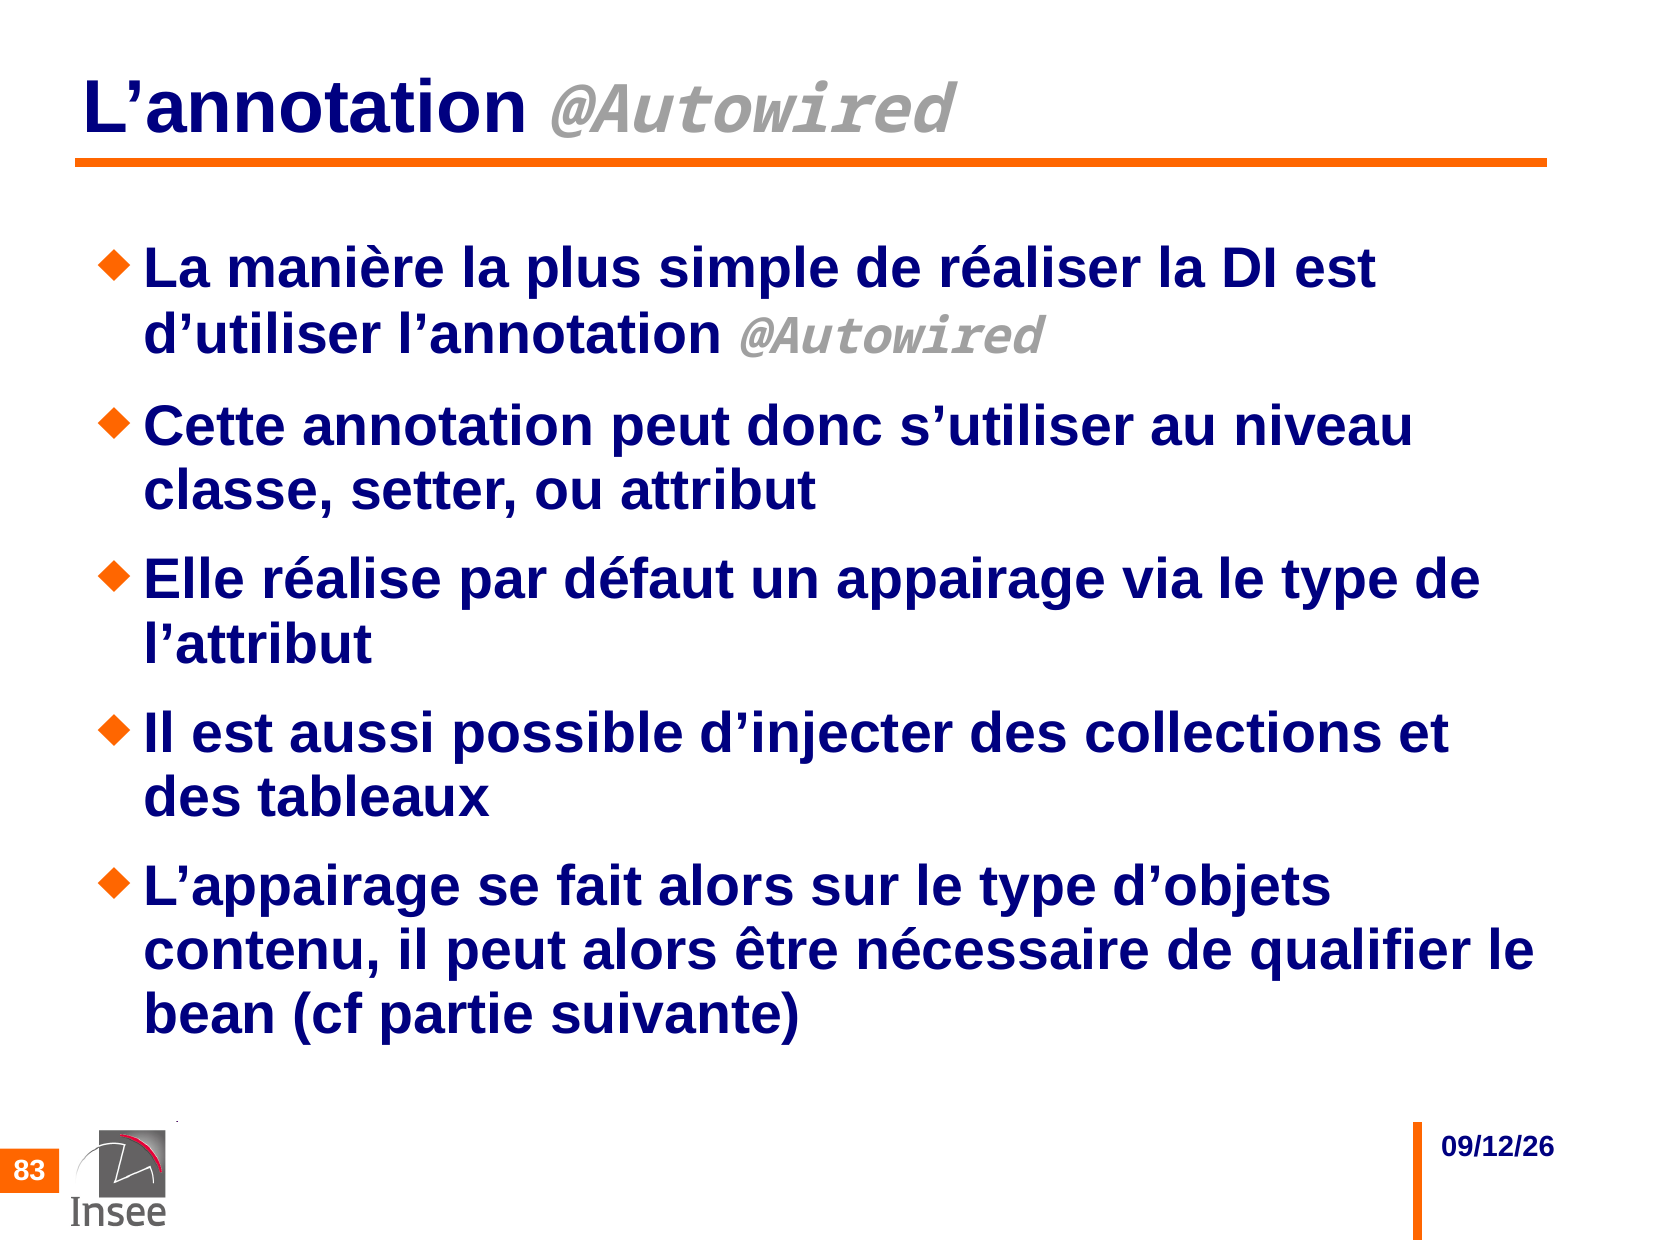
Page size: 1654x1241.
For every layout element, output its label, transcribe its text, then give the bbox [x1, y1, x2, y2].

title L’annotation @Autowired [82, 49, 1619, 163]
list La manière la plus simple de réaliser la DI est d’utiliser l’annotation @Autowired Cette annotation peut donc s’utiliser au niveau classe, setter, ou attribut Elle réalise par défaut un appairage via le type de l’attribut Il est aussi possible d’injecter des collections et des tableaux L’appairage se fait alors sur le type d’objets contenu, il peut alors être nécessaire de qualifier le bean (cf partie suivante) [82, 236, 1548, 1052]
picture [62, 1121, 178, 1241]
